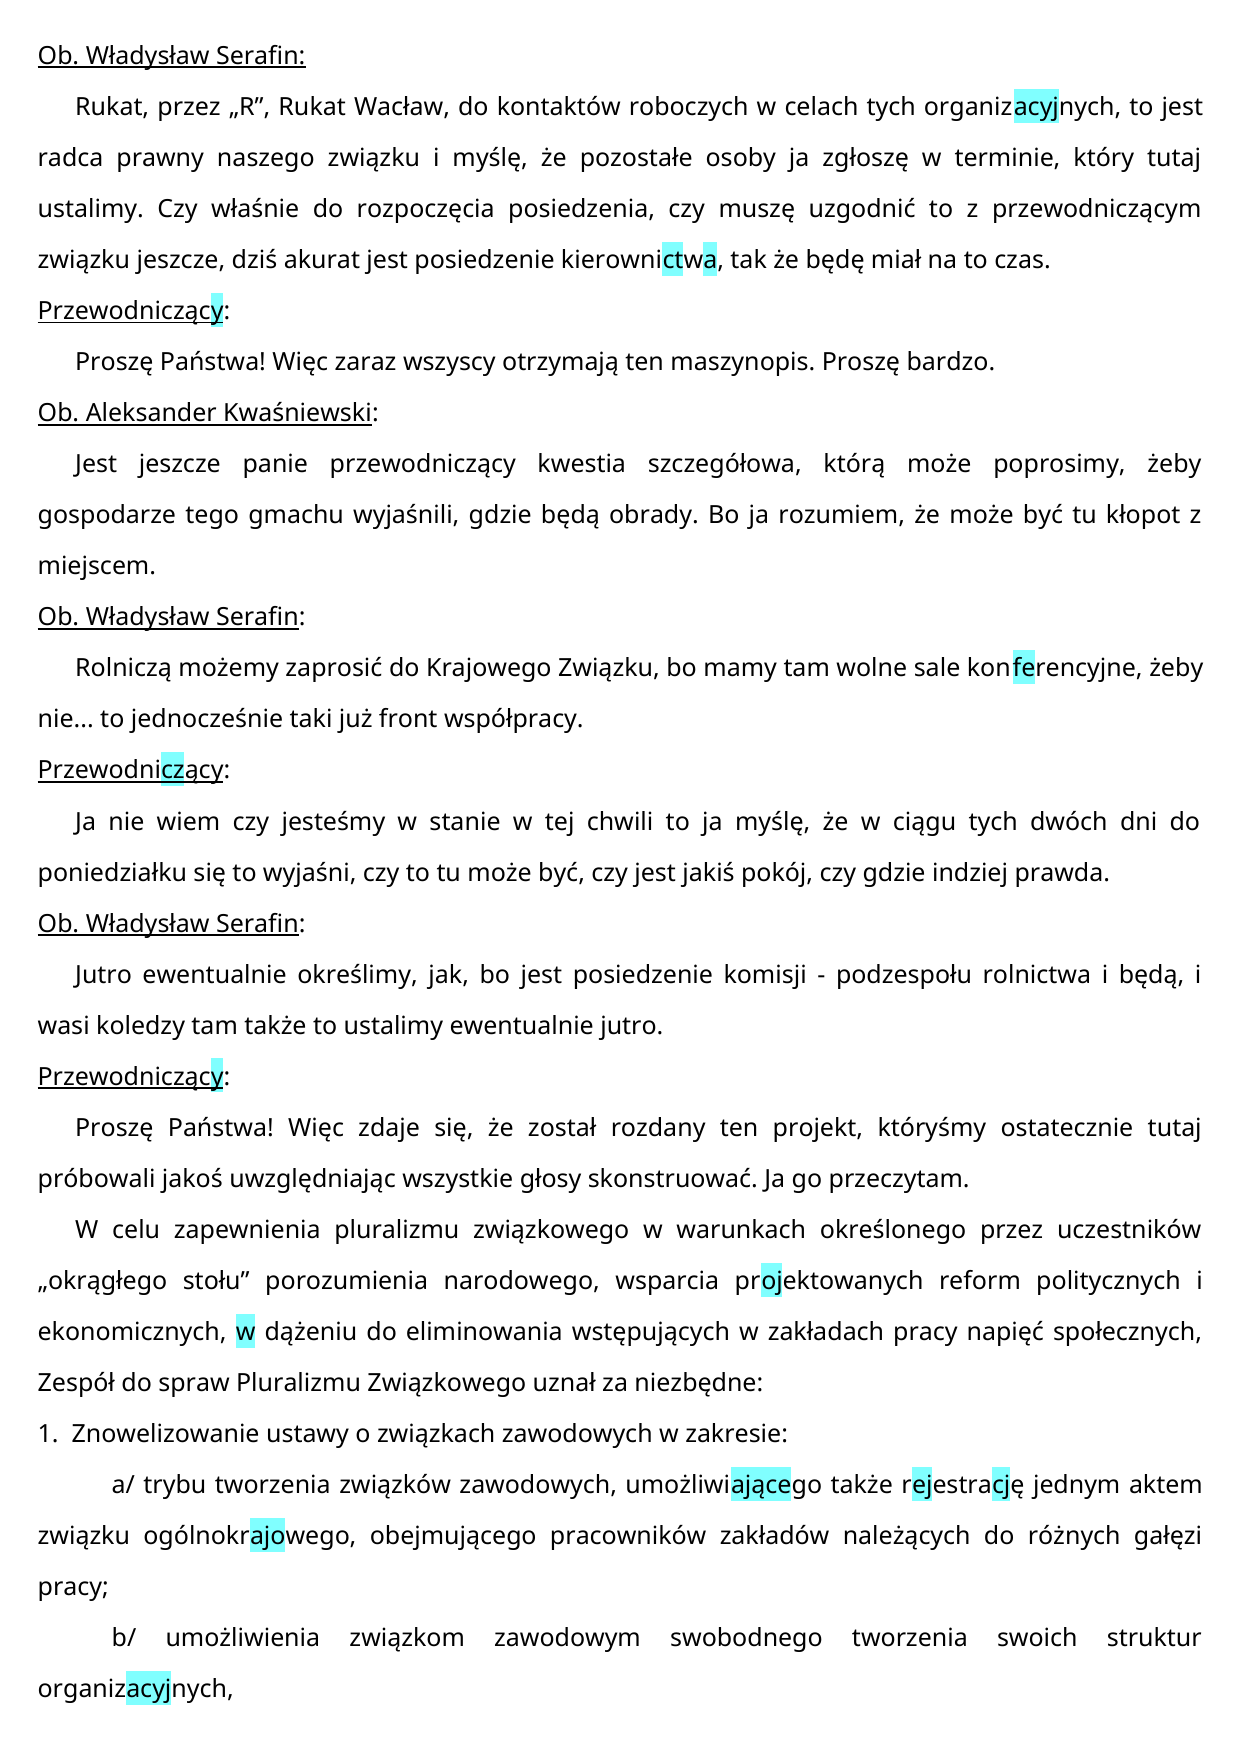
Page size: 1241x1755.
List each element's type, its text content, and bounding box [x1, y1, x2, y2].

text Ob. Władysław Serafin: [37, 37, 1203, 72]
text a/ trybu tworzenia związków zawodowych, umożliwiającego także rejestrację jednym aktem związku ogólnokrajowego, obejmującego pracowników zakładów należących do różnych gałęzi pracy; [37, 1467, 1203, 1603]
text Przewodniczący: [37, 752, 1203, 786]
text Ob. Aleksander Kwaśniewski: [37, 395, 1203, 429]
text Przewodniczący: [37, 1058, 1203, 1092]
text 1. Znowelizowanie ustawy o związkach zawodowych w zakresie: [37, 1416, 1203, 1450]
text b/ umożliwienia związkom zawodowym swobodnego tworzenia swoich struktur organizacyjnych, [37, 1620, 1203, 1705]
text Ob. Władysław Serafin: [37, 905, 1203, 939]
text Jest jeszcze panie przewodniczący kwestia szczegółowa, którą może poprosimy, żeby gospodarze tego gmachu wyjaśnili, gdzie będą obrady. Bo ja rozumiem, że może być tu kłopot z miejscem. [37, 446, 1203, 582]
text Przewodniczący: [37, 293, 1203, 327]
text W celu zapewnienia pluralizmu związkowego w warunkach określonego przez uczestników „okrągłego stołu” porozumienia narodowego, wsparcia projektowanych reform politycznych i ekonomicznych, w dążeniu do eliminowania wstępujących w zakładach pracy napięć społecznych, Zespół do spraw Pluralizmu Związkowego uznał za niezbędne: [37, 1211, 1203, 1399]
text Proszę Państwa! Więc zdaje się, że został rozdany ten projekt, któryśmy ostatecznie tutaj próbowali jakoś uwzględniając wszystkie głosy skonstruować. Ja go przeczytam. [37, 1109, 1203, 1194]
text Ja nie wiem czy jesteśmy w stanie w tej chwili to ja myślę, że w ciągu tych dwóch dni do poniedziałku się to wyjaśni, czy to tu może być, czy jest jakiś pokój, czy gdzie indziej prawda. [37, 803, 1203, 888]
text Jutro ewentualnie określimy, jak, bo jest posiedzenie komisji - podzespołu rolnictwa i będą, i wasi koledzy tam także to ustalimy ewentualnie jutro. [37, 956, 1203, 1041]
text Rolniczą możemy zaprosić do Krajowego Związku, bo mamy tam wolne sale konferencyjne, żeby nie... to jednocześnie taki już front współpracy. [37, 650, 1203, 735]
text Ob. Władysław Serafin: [37, 599, 1203, 633]
text Proszę Państwa! Więc zaraz wszyscy otrzymają ten maszynopis. Proszę bardzo. [37, 344, 1203, 378]
text Rukat, przez „R”, Rukat Wacław, do kontaktów roboczych w celach tych organizacyjnych, to jest radca prawny naszego związku i myślę, że pozostałe osoby ja zgłoszę w terminie, który tutaj ustalimy. Czy właśnie do rozpoczęcia posiedzenia, czy muszę uzgodnić to z przewodniczącym związku jeszcze, dziś akurat jest posiedzenie kierownictwa, tak że będę miał na to czas. [37, 88, 1203, 276]
